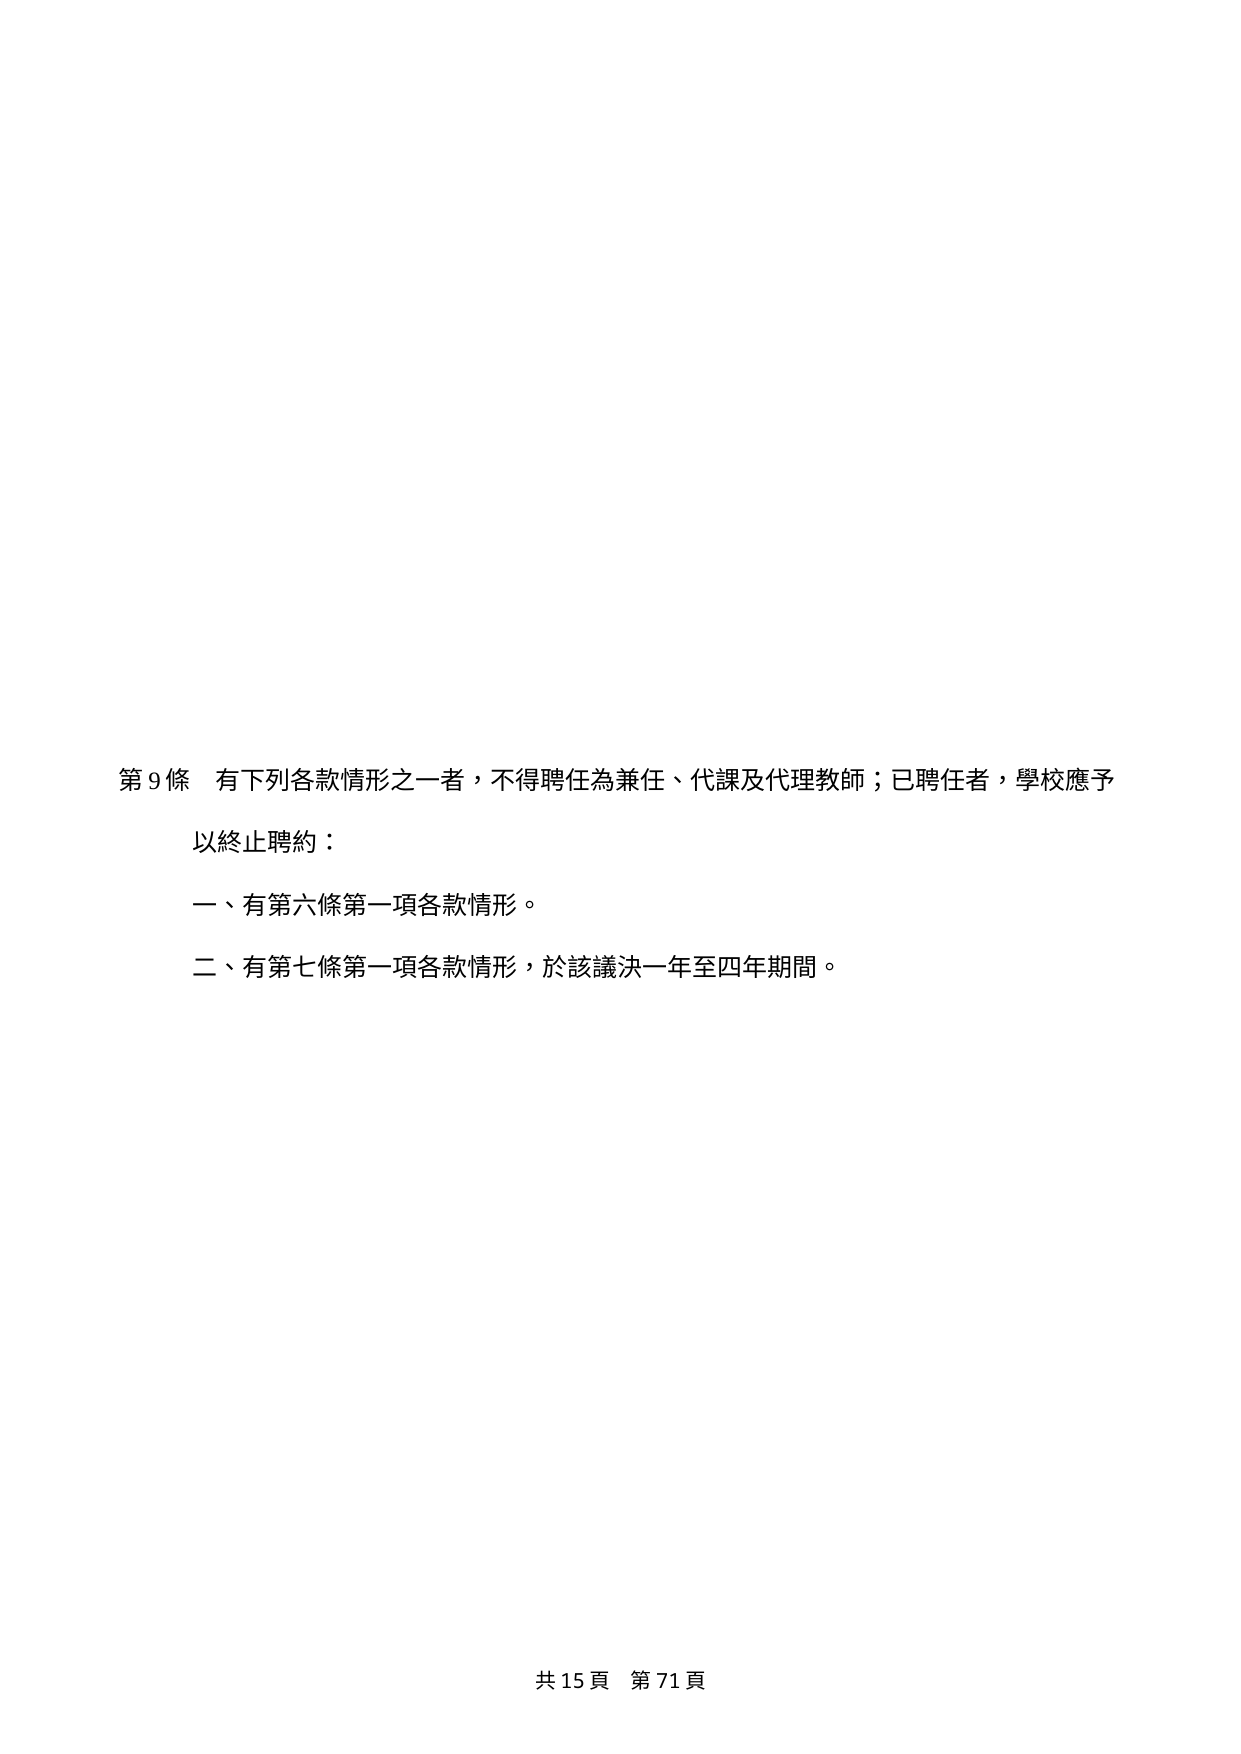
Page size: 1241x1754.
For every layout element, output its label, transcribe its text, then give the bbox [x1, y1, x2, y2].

text 二、有第七條第一項各款情形，於該議決一年至四年期間。 [192, 924, 1122, 987]
text 第9條 有下列各款情形之一者，不得聘任為兼任、代課及代理教師；已聘任者，學校應予以終止聘約： [118, 737, 1122, 862]
text 一、有第六條第一項各款情形。 [192, 862, 1122, 924]
